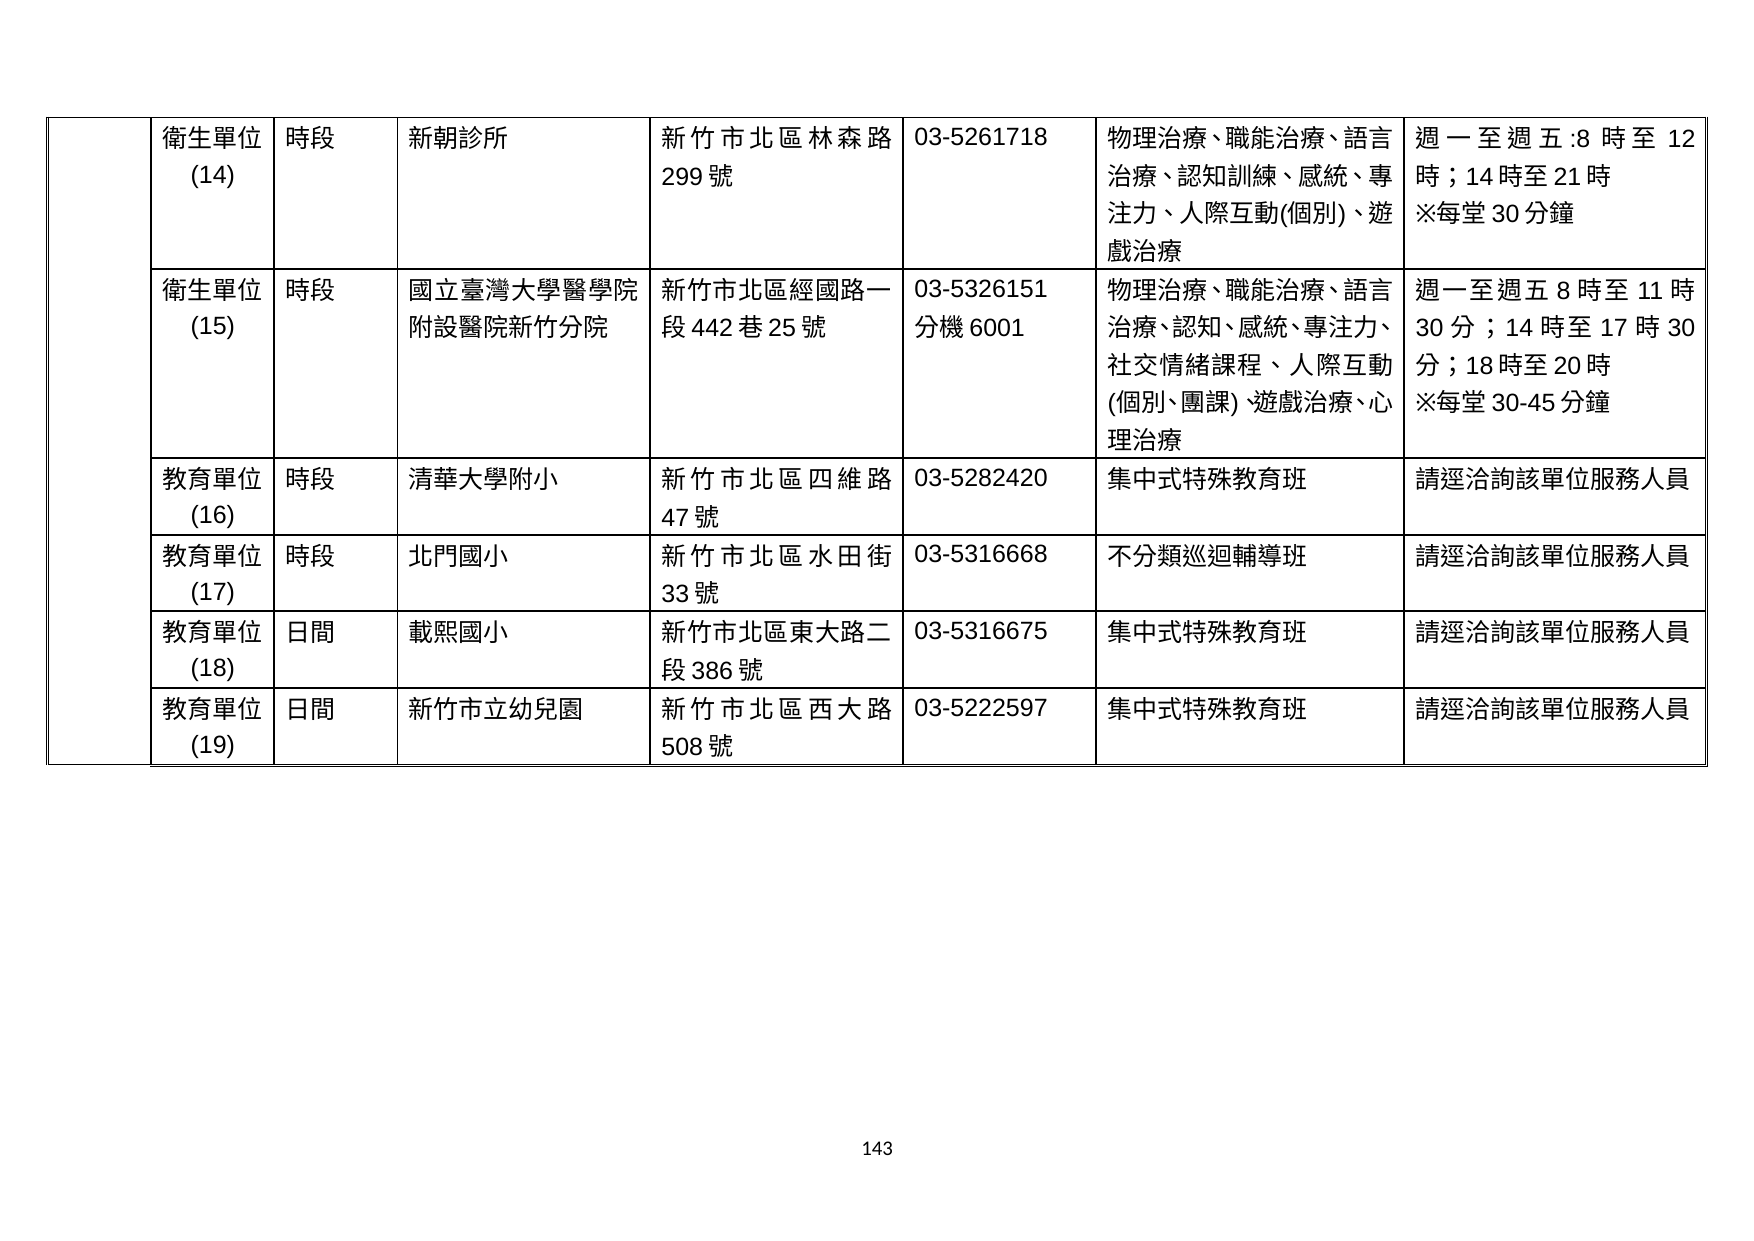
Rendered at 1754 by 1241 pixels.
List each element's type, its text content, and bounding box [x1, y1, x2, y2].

table_cell 不分類巡迴輔導班 [1097, 536, 1403, 610]
table_cell 新竹市北區經國路一段442巷25號 [651, 270, 902, 457]
table_cell 清華大學附小 [398, 459, 649, 534]
table_cell 時段 [275, 459, 397, 534]
table_cell 物理治療、職能治療、語言治療、認知、感統、專注力、社交情緒課程、人際互動(個別、團課)、遊戲治療、心理治療 [1097, 270, 1403, 457]
table_cell 北門國小 [398, 536, 649, 610]
table_cell 物理治療、職能治療、語言治療、認知訓練、感統、專注力、人際互動(個別)、遊戲治療 [1097, 118, 1403, 268]
table_cell 教育單位(19) [152, 689, 273, 763]
table_cell 日間 [275, 689, 397, 763]
table_cell 請逕洽詢該單位服務人員 [1405, 689, 1705, 763]
table_cell 新竹市北區水田街33號 [651, 536, 902, 610]
table_cell 新竹市立幼兒園 [398, 689, 649, 763]
table_cell 國立臺灣大學醫學院附設醫院新竹分院 [398, 270, 649, 457]
table_cell 新竹市北區林森路299號 [651, 118, 902, 268]
table_cell 03-5316668 [904, 536, 1095, 610]
table_cell 03-5326151 分機6001 [904, 270, 1095, 457]
table_cell 教育單位(17) [152, 536, 273, 610]
table_cell 集中式特殊教育班 [1097, 689, 1403, 763]
table_cell 時段 [275, 536, 397, 610]
table_cell 週一至週五:8時至12時；14時至21時 ※每堂30分鐘 [1405, 118, 1705, 268]
table_cell 新竹市北區四維路47號 [651, 459, 902, 534]
table_cell 新竹市北區西大路508號 [651, 689, 902, 763]
table_cell 新竹市北區東大路二段386號 [651, 612, 902, 687]
table_cell 集中式特殊教育班 [1097, 612, 1403, 687]
table_cell 教育單位(16) [152, 459, 273, 534]
table_cell 請逕洽詢該單位服務人員 [1405, 459, 1705, 534]
table_cell 請逕洽詢該單位服務人員 [1405, 612, 1705, 687]
table_cell 衛生單位(14) [152, 118, 273, 268]
table_cell 週一至週五8時至11時30分；14時至17時30分；18時至20時 ※每堂30-45分鐘 [1405, 270, 1705, 457]
table_cell 載熙國小 [398, 612, 649, 687]
table_cell 03-5261718 [904, 118, 1095, 268]
table_cell 時段 [275, 270, 397, 457]
table_cell 請逕洽詢該單位服務人員 [1405, 536, 1705, 610]
table_cell 新朝診所 [398, 118, 649, 268]
table_cell 03-5282420 [904, 459, 1095, 534]
table_cell 教育單位(18) [152, 612, 273, 687]
table_cell 03-5316675 [904, 612, 1095, 687]
table_cell 03-5222597 [904, 689, 1095, 763]
table_cell 日間 [275, 612, 397, 687]
table_cell 時段 [275, 118, 397, 268]
table_cell 衛生單位(15) [152, 270, 273, 457]
table_cell 集中式特殊教育班 [1097, 459, 1403, 534]
table_cell [49, 118, 150, 763]
